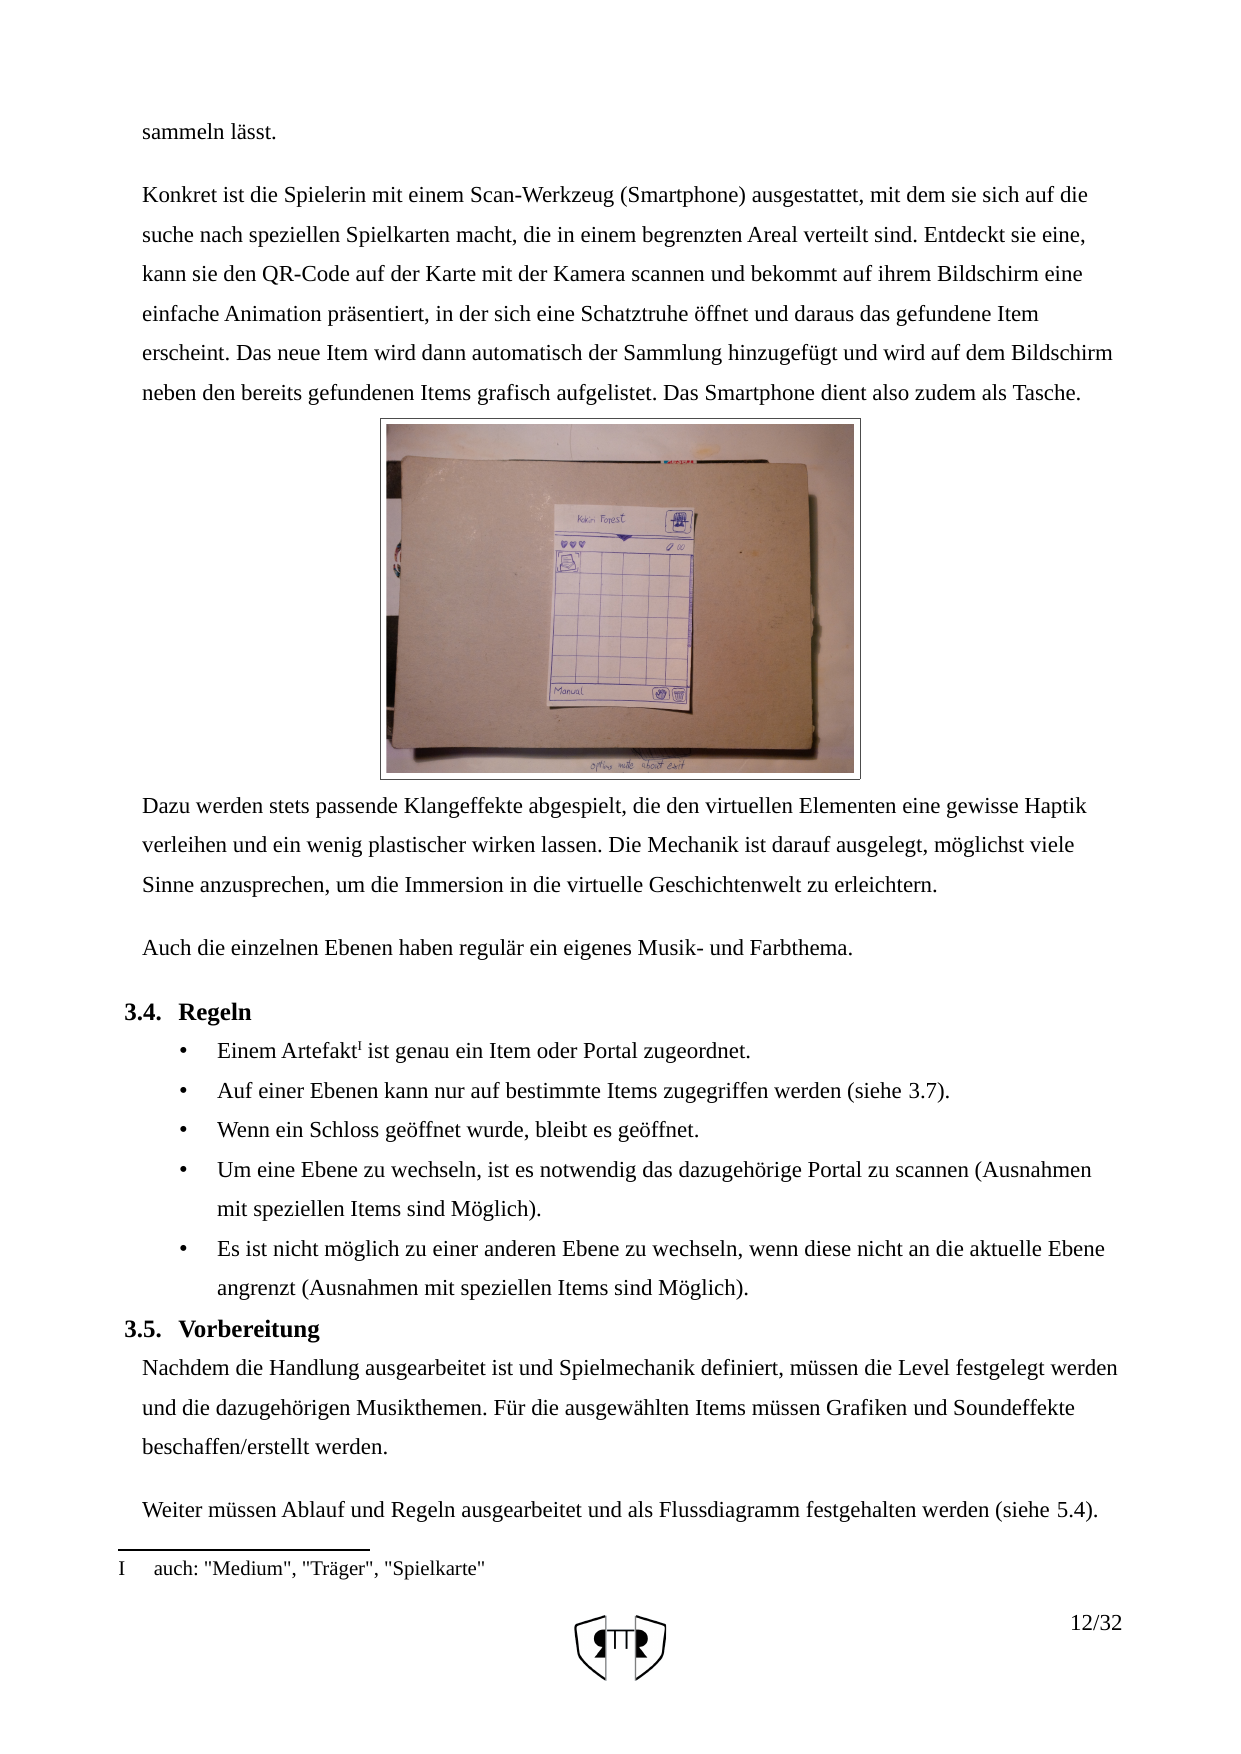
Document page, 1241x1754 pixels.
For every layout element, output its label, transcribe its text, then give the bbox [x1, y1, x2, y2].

picture [386, 424, 854, 773]
list Auf einer Ebenen kann nur auf bestimmte Items zugegriffen werden (siehe 3.7). [179, 1077, 1122, 1103]
text Nachdem die Handlung ausgearbeitet ist und Spielmechanik definiert, müssen die Level festgelegt werden und die dazugehörigen Musikthemen. Für die ausgewählten Items müssen Grafiken und Soundeffekte beschaffen/erstellt werden. [142, 1354, 1122, 1460]
text Konkret ist die Spielerin mit einem Scan-Werkzeug (Smartphone) ausgestattet, mit dem sie sich auf die suche nach speziellen Spielkarten macht, die in einem begrenzten Areal verteilt sind. Entdeckt sie eine, kann sie den QR-Code auf der Karte mit der Kamera scannen und bekommt auf ihrem Bildschirm eine einfache Animation präsentiert, in der sich eine Schatztruhe öffnet und daraus das gefundene Item erscheint. Das neue Item wird dann automatisch der Sammlung hinzugefügt und wird auf dem Bildschirm neben den bereits gefundenen Items grafisch aufgelistet. Das Smartphone dient also zudem als Tasche. [142, 181, 1122, 405]
text Dazu werden stets passende Klangeffekte abgespielt, die den virtuellen Elementen eine gewisse Haptik verleihen und ein wenig plastischer wirken lassen. Die Mechanik ist darauf ausgelegt, möglichst viele Sinne anzusprechen, um die Immersion in die virtuelle Geschichtenwelt zu erleichtern. [142, 773, 1122, 897]
subtitle Regeln [124, 997, 1122, 1026]
list Einem Artefakt ist genau ein Item oder Portal zugeordnet. [179, 1038, 1122, 1064]
list Es ist nicht möglich zu einer anderen Ebene zu wechseln, wenn diese nicht an die aktuelle Ebene angrenzt (Ausnahmen mit speziellen Items sind Möglich). [179, 1235, 1122, 1301]
text Weiter müssen Ablauf und Regeln ausgearbeitet und als Flussdiagramm festgehalten werden (siehe 5.4). [142, 1497, 1122, 1523]
list Wenn ein Schloss geöffnet wurde, bleibt es geöffnet. [179, 1117, 1122, 1143]
text [381, 419, 860, 779]
text Auch die einzelnen Ebenen haben regulär ein eigenes Musik- und Farbthema. [142, 934, 1122, 960]
text sammeln lässt. [142, 118, 1122, 144]
subtitle Vorbereitung [124, 1314, 1122, 1343]
picture [574, 1615, 667, 1681]
list Um eine Ebene zu wechseln, ist es notwendig das dazugehörige Portal zu scannen (Ausnahmen mit speziellen Items sind Möglich). [179, 1156, 1122, 1222]
list auch: "Medium", "Träger", "Spielkarte" [118, 1556, 1122, 1580]
